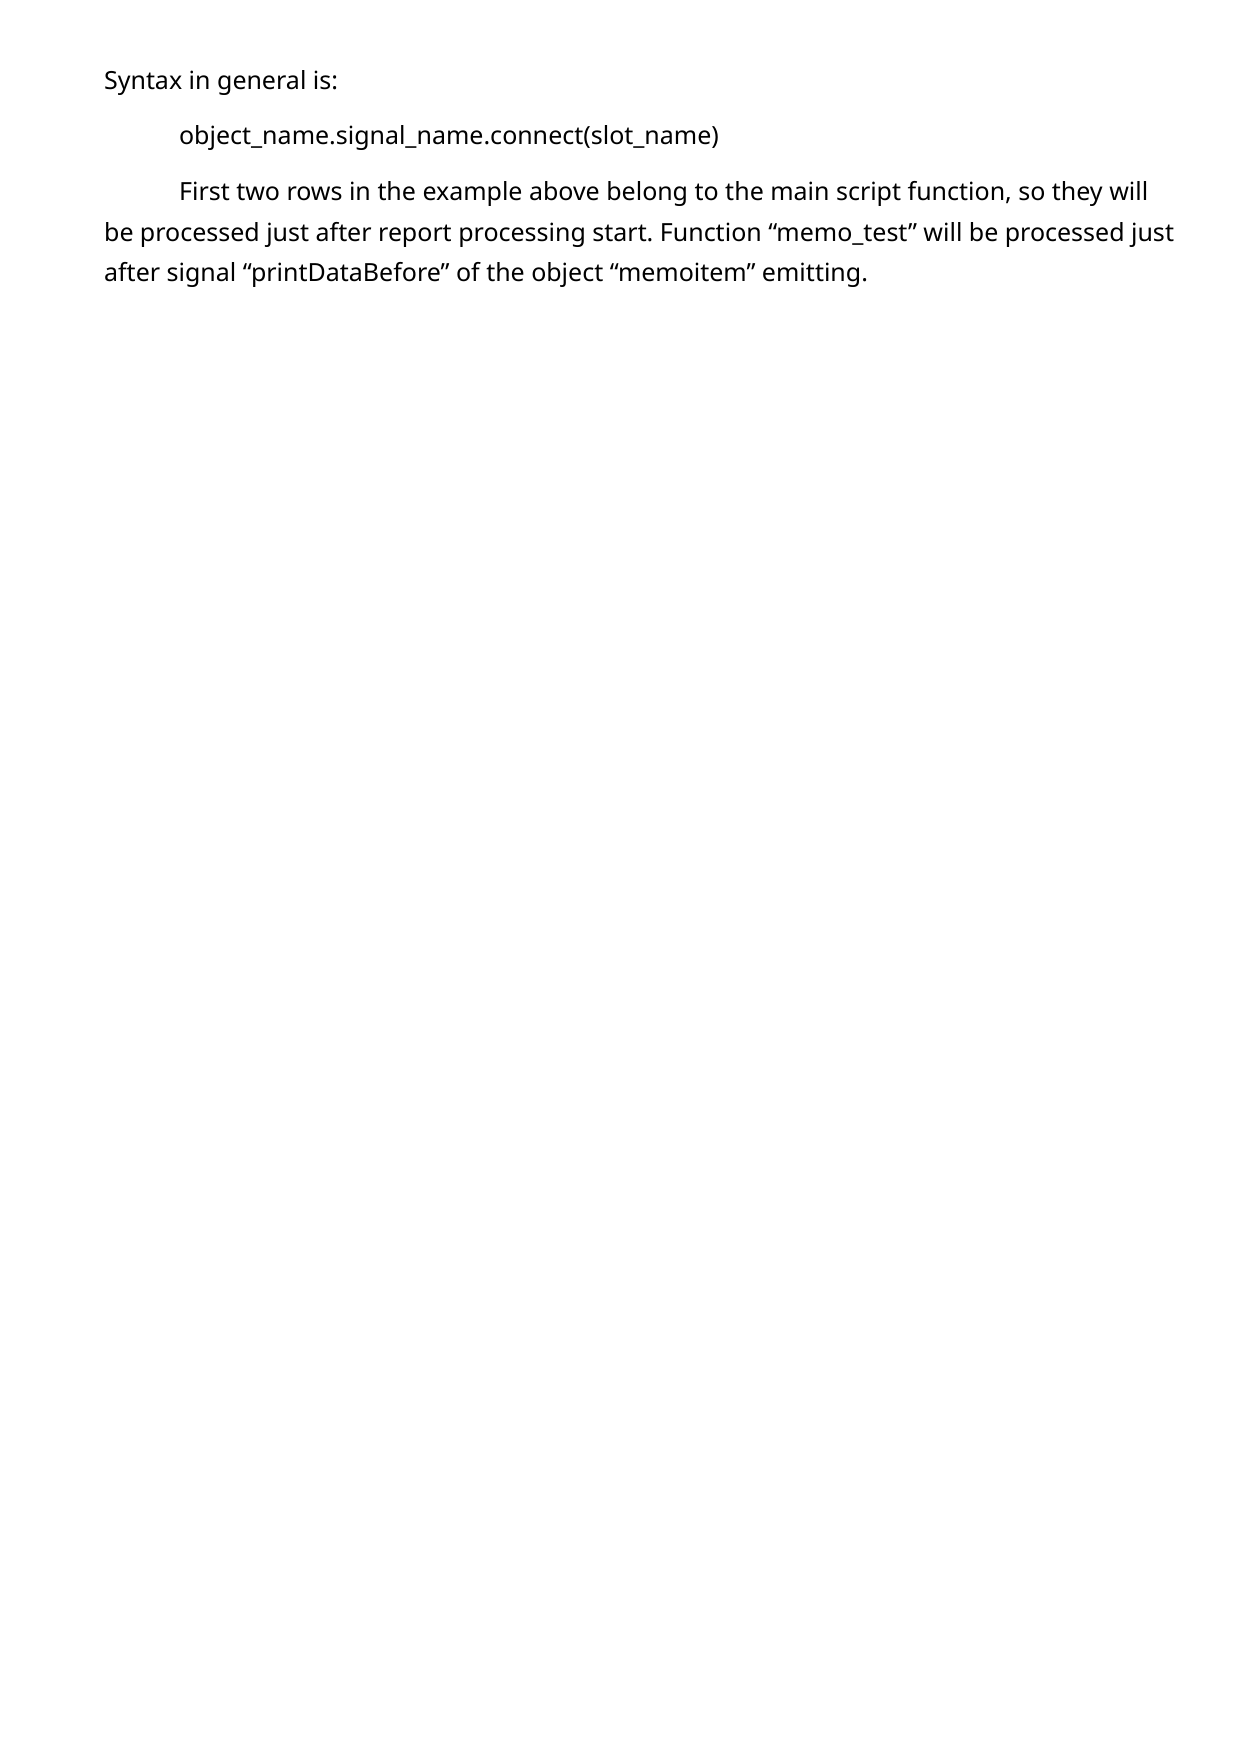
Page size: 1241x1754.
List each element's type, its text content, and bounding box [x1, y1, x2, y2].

text object_name.signal_name.connect(slot_name) [104, 118, 1181, 152]
text First two rows in the example above belong to the main script function, so they will be processed just after report processing start. Function “memo_test” will be processed just after signal “printDataBefore” of the object “memoitem” emitting. [104, 173, 1181, 289]
text Syntax in general is: [104, 62, 1181, 97]
